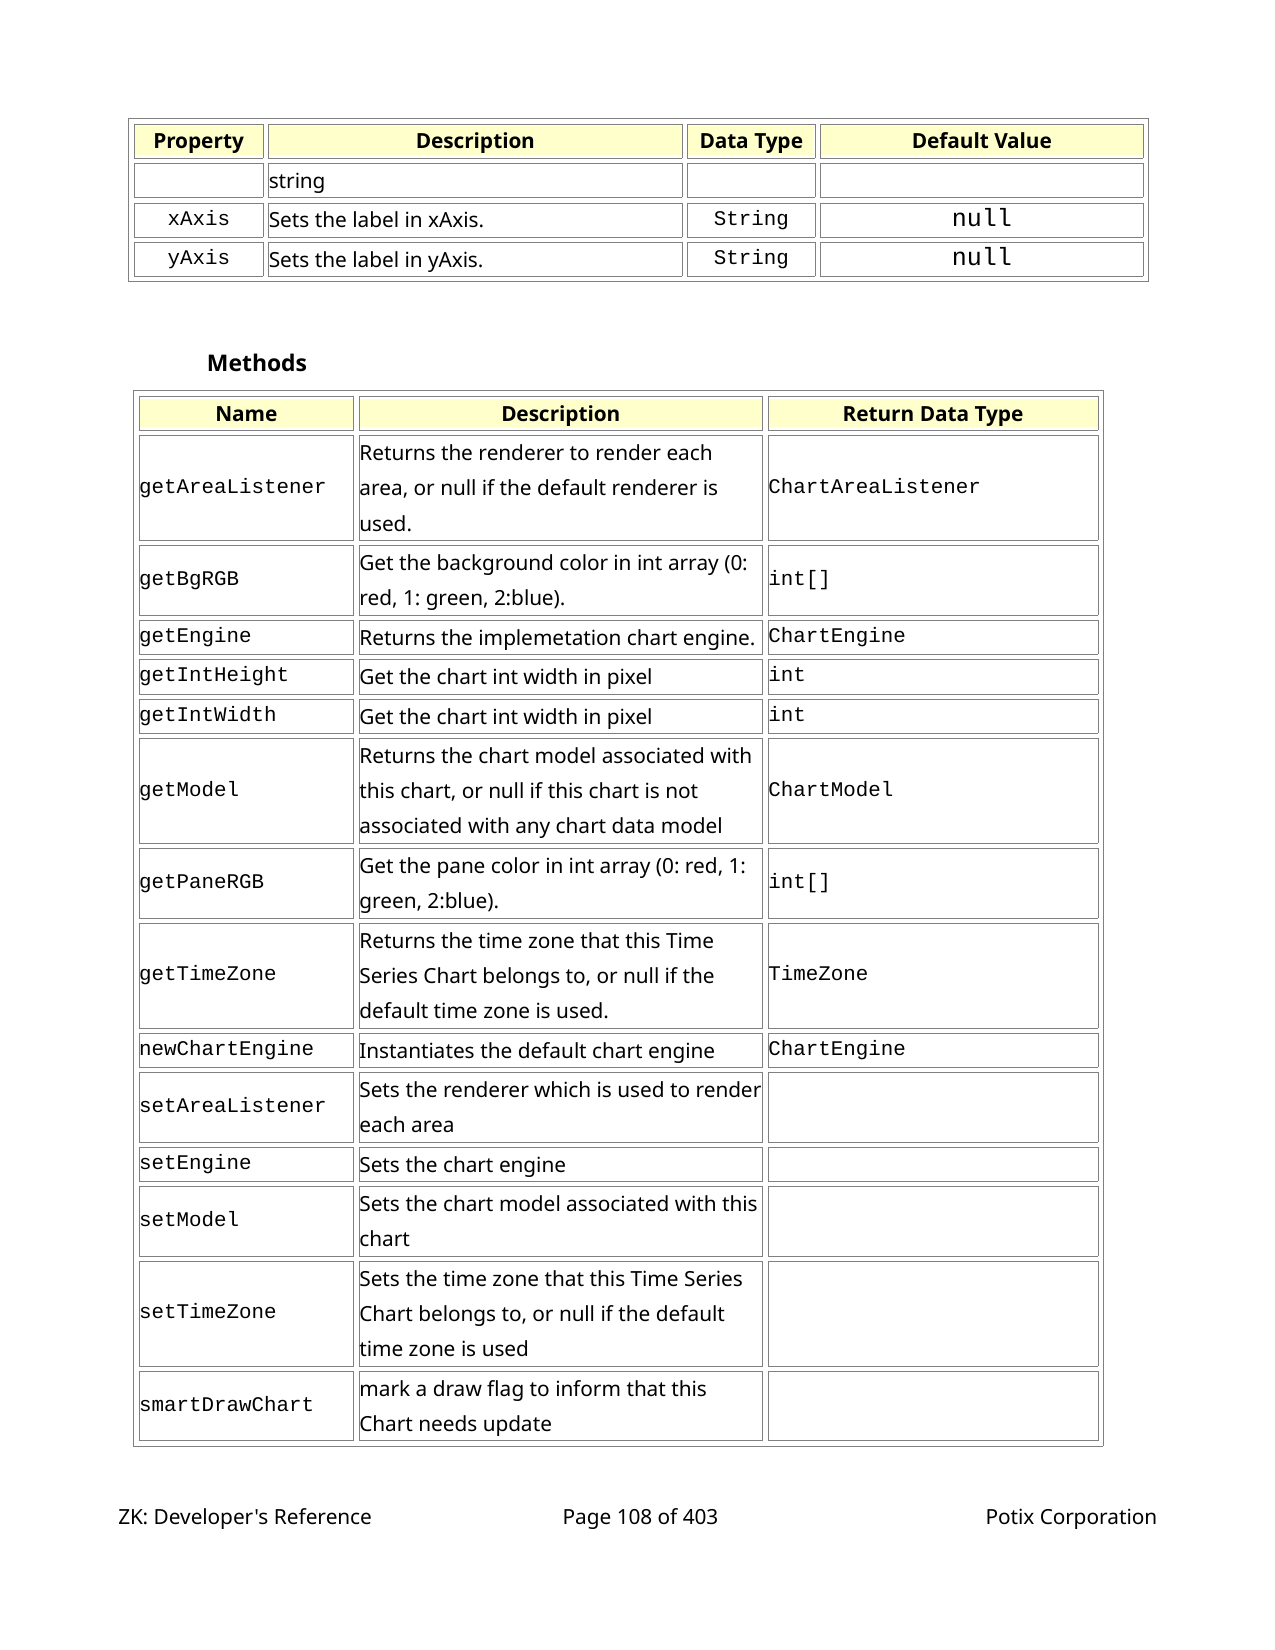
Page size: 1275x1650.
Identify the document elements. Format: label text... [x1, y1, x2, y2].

table_cell Returns the chart model associated with this chart, or null if this chart is not associated with any chart data model [356, 733, 765, 843]
table_cell [769, 1187, 1098, 1256]
table_cell getModel [136, 733, 356, 843]
table_cell Get the chart int width in pixel [356, 694, 765, 733]
table_cell Sets the label in xAxis. [266, 197, 685, 237]
table_cell [765, 1067, 1101, 1142]
table_cell Sets the label in yAxis. [266, 237, 685, 276]
table_cell Instantiates the default chart engine [356, 1028, 765, 1067]
table_cell setTimeZone [136, 1256, 356, 1366]
table_cell xAxis [131, 197, 266, 237]
table_header Data Type [685, 119, 817, 158]
table_cell Returns the implemetation chart engine. [356, 615, 765, 654]
table_cell Sets the renderer which is used to render each area [356, 1067, 765, 1142]
table_header Name [136, 391, 356, 430]
table_cell ChartEngine [765, 1028, 1101, 1067]
table_cell Returns the time zone that this Time Series Chart belongs to, or null if the default time zone is used. [356, 918, 765, 1027]
table_cell ChartEngine [765, 615, 1101, 654]
table_cell int[] [765, 540, 1101, 614]
table_cell null [818, 237, 1146, 276]
table_cell getIntHeight [136, 654, 356, 693]
table_cell [769, 1262, 1098, 1366]
table_cell [769, 1148, 1098, 1181]
table_cell Sets the chart engine [356, 1142, 765, 1181]
table_cell ChartAreaListener [765, 430, 1101, 540]
table_cell setModel [136, 1181, 356, 1256]
table_cell setEngine [136, 1142, 356, 1181]
table_cell [765, 1181, 1101, 1256]
table_cell [131, 158, 266, 197]
table_cell string [266, 158, 685, 197]
table_cell Get the chart int width in pixel [356, 654, 765, 693]
table_cell [769, 1073, 1098, 1142]
table_cell [765, 1366, 1101, 1440]
table_cell null [818, 197, 1146, 237]
table_cell int [765, 654, 1101, 693]
table_cell [818, 158, 1146, 197]
table_cell [769, 1372, 1098, 1440]
table_cell Returns the renderer to render each area, or null if the default renderer is used. [356, 430, 765, 540]
table_header Return Data Type [765, 391, 1101, 430]
subtitle Methods [207, 347, 1157, 378]
table_cell int[] [765, 843, 1101, 917]
table_header Property [131, 119, 266, 158]
table_cell getIntWidth [136, 694, 356, 733]
table_cell [765, 1142, 1101, 1181]
table_cell String [685, 237, 817, 276]
table_cell mark a draw flag to inform that this Chart needs update [356, 1366, 765, 1440]
table_cell String [685, 197, 817, 237]
table_header Description [266, 119, 685, 158]
table_cell int [765, 694, 1101, 733]
table_cell Get the pane color in int array (0: red, 1: green, 2:blue). [356, 843, 765, 917]
table_cell smartDrawChart [136, 1366, 356, 1440]
table_cell setAreaListener [136, 1067, 356, 1142]
table_cell ChartModel [765, 733, 1101, 843]
table_cell Get the background color in int array (0: red, 1: green, 2:blue). [356, 540, 765, 614]
table_cell newChartEngine [136, 1028, 356, 1067]
table_cell Sets the chart model associated with this chart [356, 1181, 765, 1256]
table_header Default Value [818, 119, 1146, 158]
table_cell [685, 158, 817, 197]
table_cell getBgRGB [136, 540, 356, 614]
table_cell getTimeZone [136, 918, 356, 1027]
table_header Description [356, 391, 765, 430]
table_cell getAreaListener [136, 430, 356, 540]
table_cell yAxis [131, 237, 266, 276]
table_cell [765, 1256, 1101, 1366]
table_cell Sets the time zone that this Time Series Chart belongs to, or null if the default time zone is used [356, 1256, 765, 1366]
table_cell getEngine [136, 615, 356, 654]
table_cell getPaneRGB [136, 843, 356, 917]
table_cell TimeZone [765, 918, 1101, 1027]
